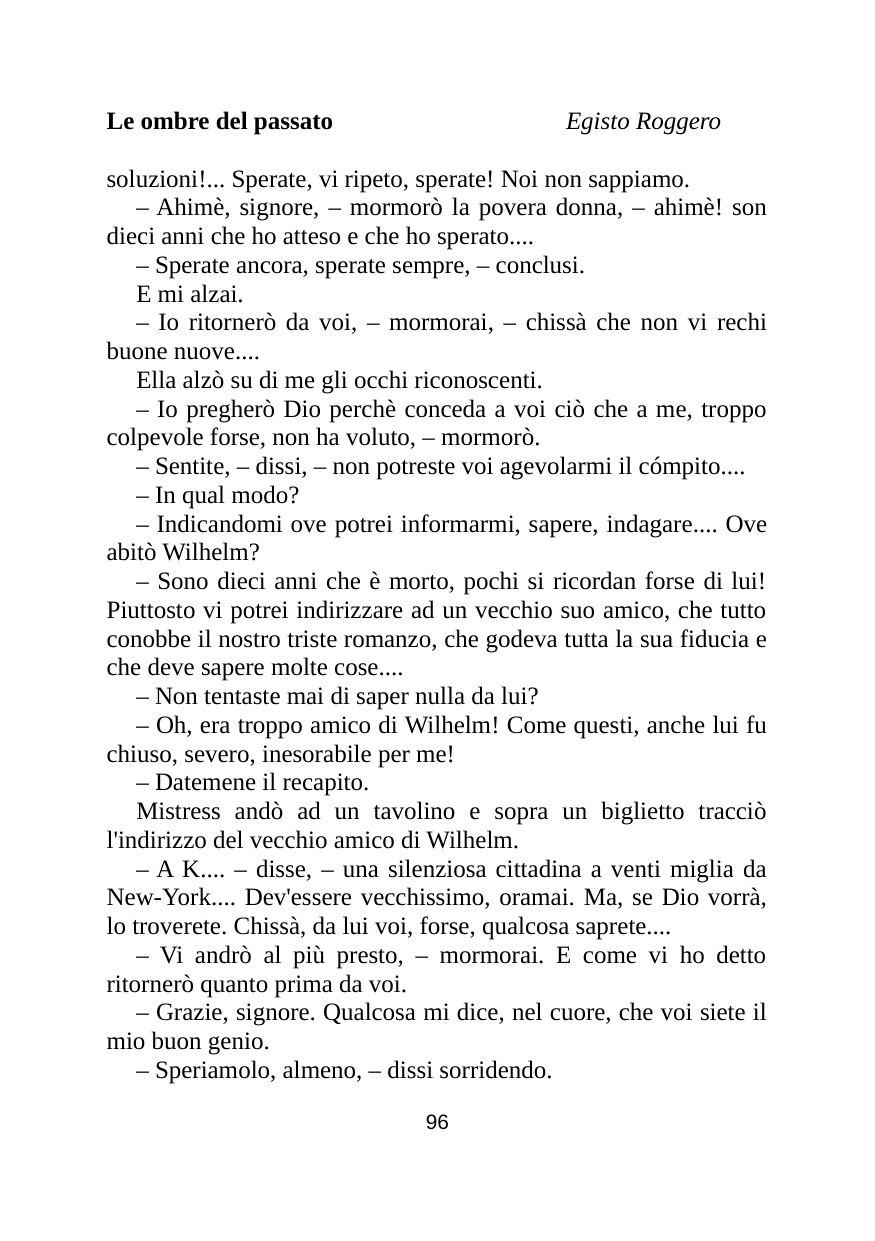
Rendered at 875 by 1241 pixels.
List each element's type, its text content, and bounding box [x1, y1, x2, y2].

text – Io pregherò Dio perchè conceda a voi ciò che a me, troppo colpevole forse, non ha voluto, – mormorò. [106, 394, 768, 451]
text – Speriamolo, almeno, – dissi sorridendo. [106, 1055, 768, 1084]
text – Sentite, – dissi, – non potreste voi agevolarmi il cómpito.... [106, 451, 768, 480]
text – Io ritornerò da voi, – mormorai, – chissà che non vi rechi buone nuove.... [106, 307, 768, 365]
text – A K.... – disse, – una silenziosa cittadina a venti miglia da New-York.... Dev'essere vecchissimo, oramai. Ma, se Dio vorrà, lo troverete. Chissà, da lui voi, forse, qualcosa saprete.... [106, 854, 768, 940]
text – Sperate ancora, sperate sempre, – conclusi. [106, 250, 768, 279]
text E mi alzai. [106, 279, 768, 307]
text – Indicandomi ove potrei informarmi, sapere, indagare.... Ove abitò Wilhelm? [106, 509, 768, 566]
text – Sono dieci anni che è morto, pochi si ricordan forse di lui! Piuttosto vi potrei indirizzare ad un vecchio suo amico, che tutto conobbe il nostro triste romanzo, che godeva tutta la sua fiducia e che deve sapere molte cose.... [106, 566, 768, 681]
text – Grazie, signore. Qualcosa mi dice, nel cuore, che voi siete il mio buon genio. [106, 997, 768, 1055]
text – Datemene il recapito. [106, 767, 768, 796]
text – Oh, era troppo amico di Wilhelm! Come questi, anche lui fu chiuso, severo, inesorabile per me! [106, 710, 768, 767]
text – Non tentaste mai di saper nulla da lui? [106, 681, 768, 710]
text – Vi andrò al più presto, – mormorai. E come vi ho detto ritornerò quanto prima da voi. [106, 940, 768, 997]
text – Ahimè, signore, – mormorò la povera donna, – ahimè! son dieci anni che ho atteso e che ho sperato.... [106, 192, 768, 250]
text soluzioni!... Sperate, vi ripeto, sperate! Noi non sappiamo. [106, 164, 768, 192]
text – In qual modo? [106, 480, 768, 509]
text Ella alzò su di me gli occhi riconoscenti. [106, 365, 768, 394]
text Mistress andò ad un tavolino e sopra un biglietto tracciò l'indirizzo del vecchio amico di Wilhelm. [106, 796, 768, 854]
